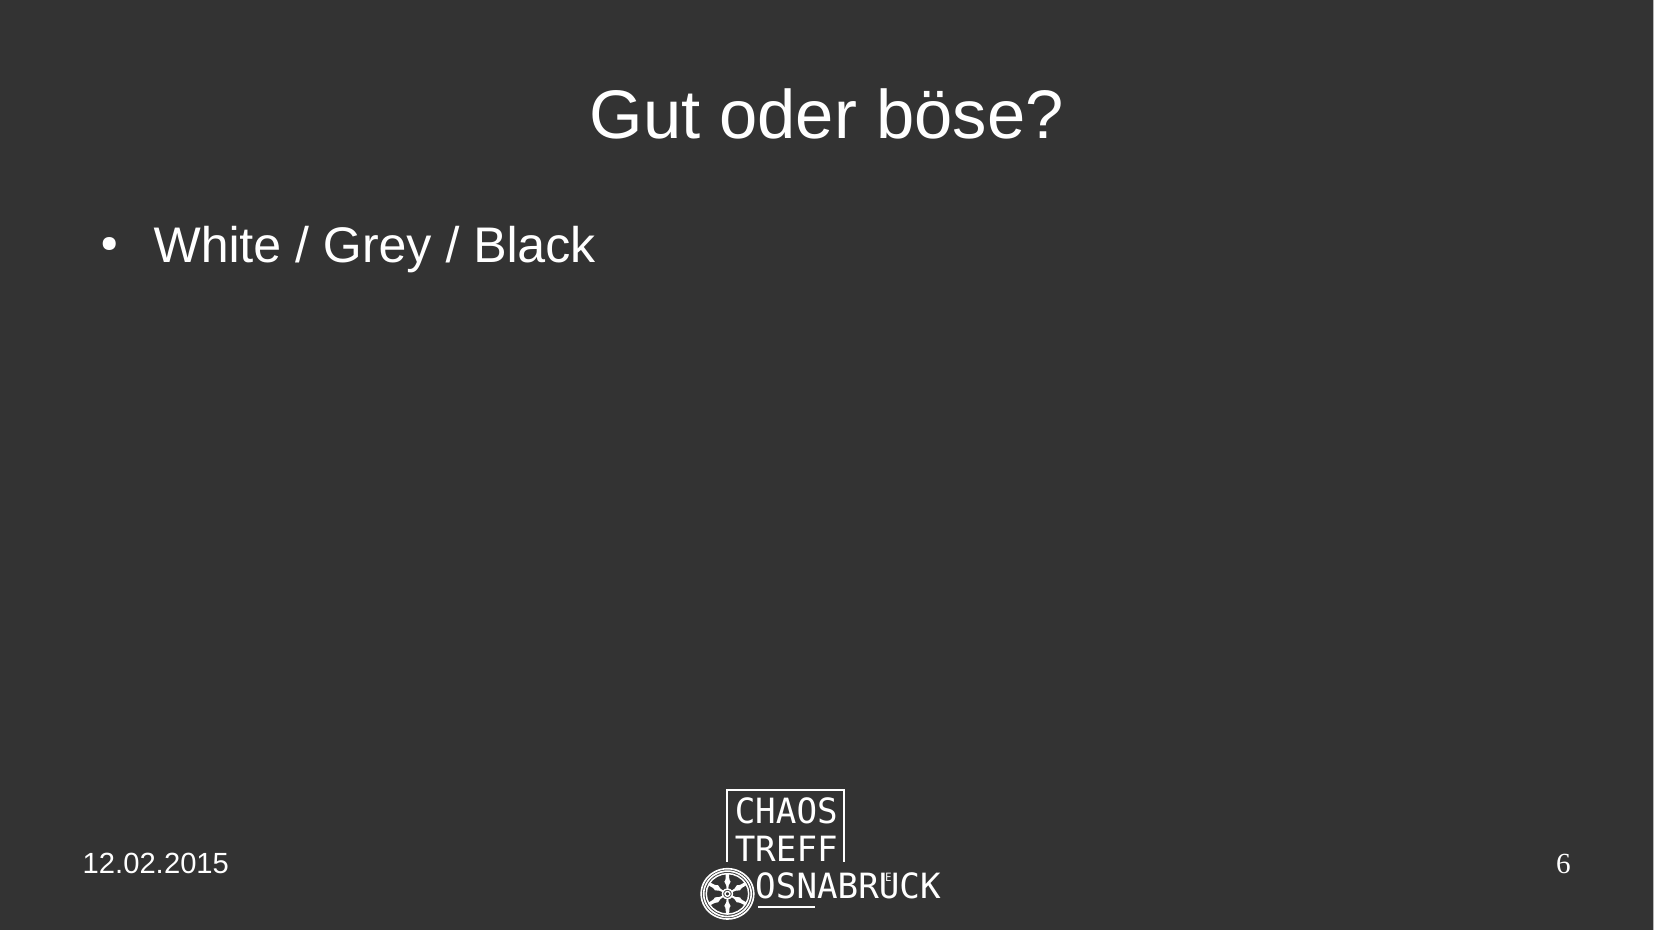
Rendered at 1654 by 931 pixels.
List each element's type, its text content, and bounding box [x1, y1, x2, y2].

title Gut oder böse? [82, 37, 1571, 193]
list White / Grey / Black [82, 217, 1571, 758]
